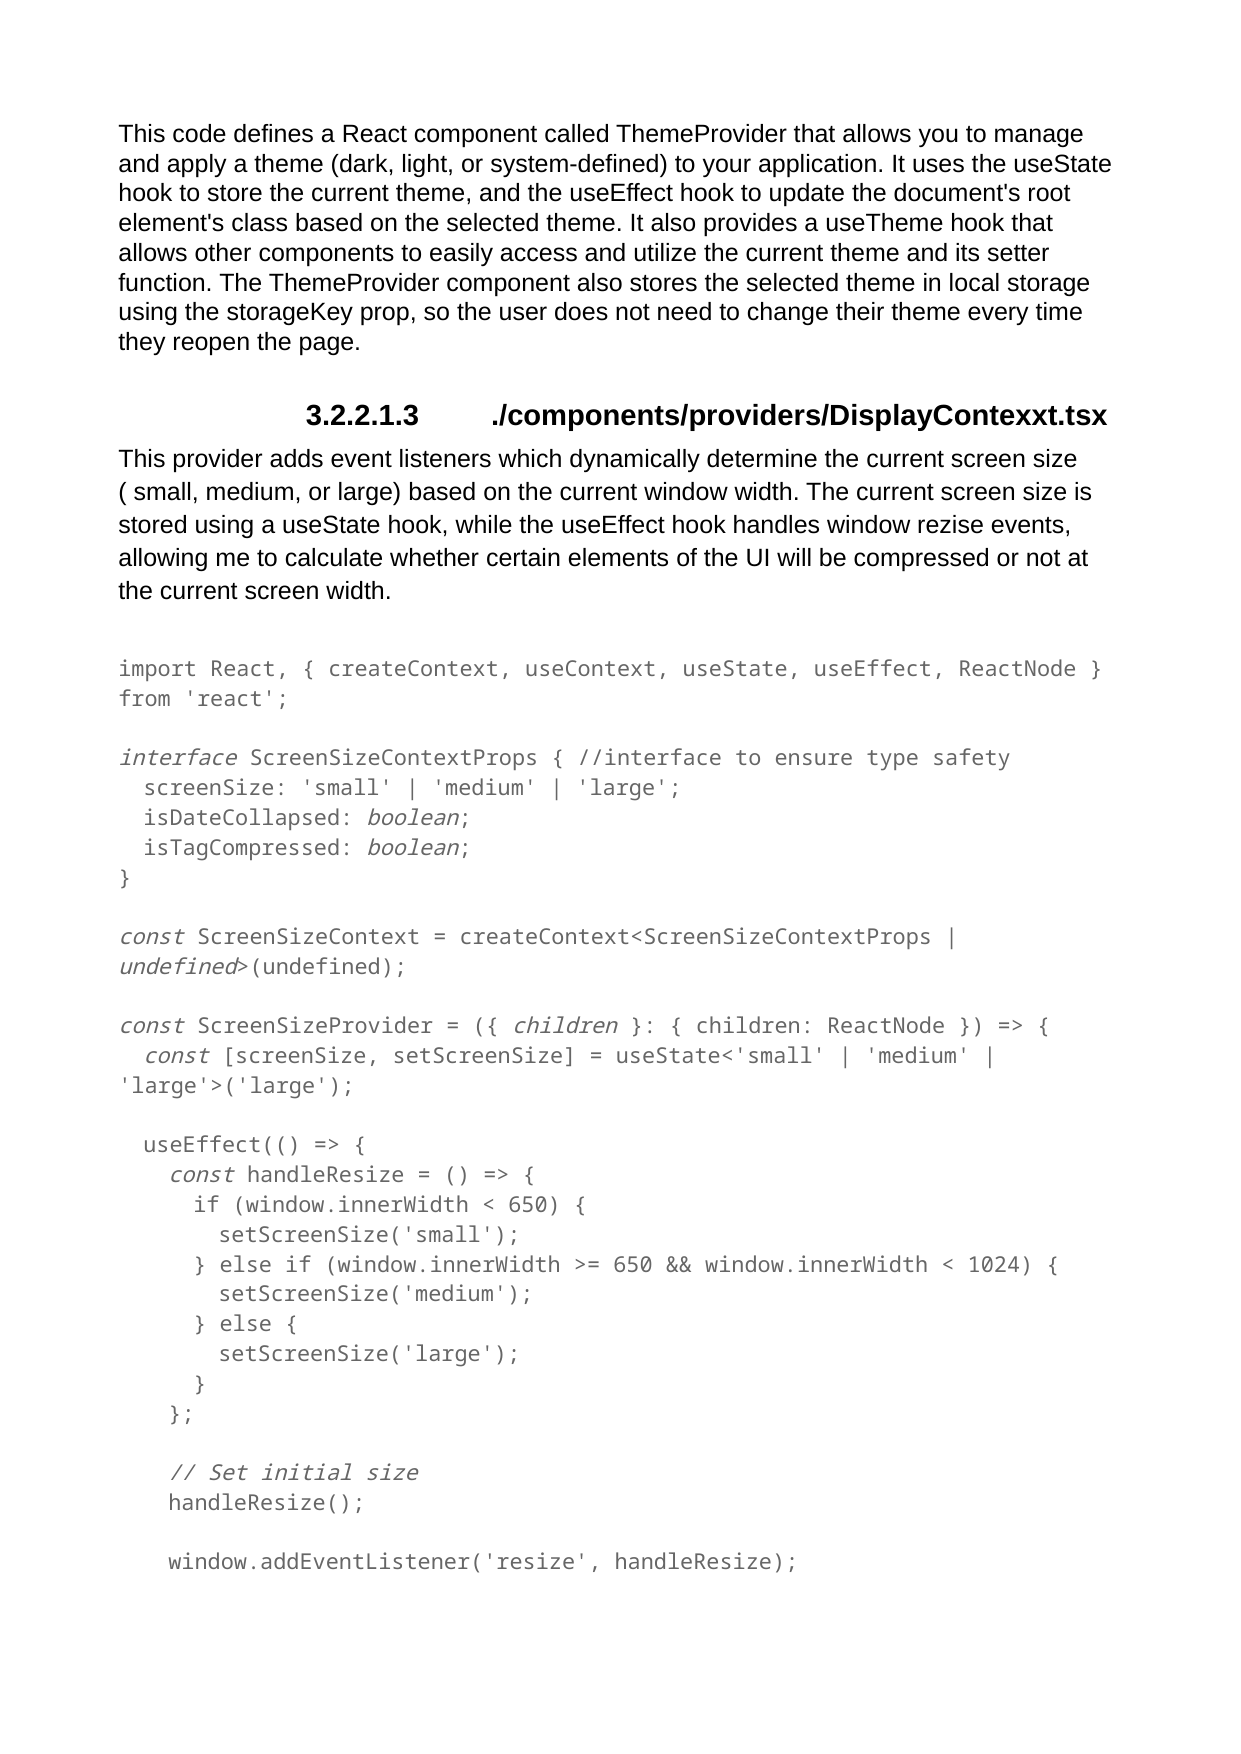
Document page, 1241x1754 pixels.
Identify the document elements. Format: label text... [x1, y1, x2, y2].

text screenSize: 'small' | 'medium' | 'large'; [118, 772, 1122, 802]
text import React, { createContext, useContext, useState, useEffect, ReactNode } from 'react'; [118, 653, 1122, 713]
text isTagCompressed: boolean; [118, 832, 1122, 862]
text const ScreenSizeContext = createContext<ScreenSizeContextProps | undefined>(undefined); [118, 921, 1122, 981]
text handleResize(); [118, 1487, 1122, 1517]
text } else if (window.innerWidth >= 650 && window.innerWidth < 1024) { [118, 1248, 1122, 1278]
text if (window.innerWidth < 650) { [118, 1189, 1122, 1219]
text setScreenSize('large'); [118, 1338, 1122, 1368]
text isDateCollapsed: boolean; [118, 802, 1122, 832]
text // Set initial size [118, 1457, 1122, 1487]
text const [screenSize, setScreenSize] = useState<'small' | 'medium' | 'large'>('large'); [118, 1040, 1122, 1100]
text window.addEventListener('resize', handleResize); [118, 1546, 1122, 1576]
text interface ScreenSizeContextProps { //interface to ensure type safety [118, 742, 1122, 772]
subtitle ./components/providers/DisplayContexxt.tsx [306, 398, 1122, 431]
text }; [118, 1397, 1122, 1427]
text useEffect(() => { [118, 1129, 1122, 1159]
text setScreenSize('medium'); [118, 1278, 1122, 1308]
text } [118, 1368, 1122, 1397]
text } [118, 862, 1122, 891]
text This code defines a React component called ThemeProvider that allows you to manage and apply a theme (dark, light, or system-defined) to your application. It uses the useState hook to store the current theme, and the useEffect hook to update the document's root element's class based on the selected theme. It also provides a useTheme hook that allows other components to easily access and utilize the current theme and its setter function. The ThemeProvider component also stores the selected theme in local storage using the storageKey prop, so the user does not need to change their theme every time they reopen the page. [118, 118, 1122, 356]
text This provider adds event listeners which dynamically determine the current screen size ( small, medium, or large) based on the current window width. The current screen size is stored using a useState hook, while the useEffect hook handles window rezise events, allowing me to calculate whether certain elements of the UI will be compressed or not at the current screen width. [118, 444, 1122, 604]
text setScreenSize('small'); [118, 1219, 1122, 1248]
text } else { [118, 1308, 1122, 1338]
text const ScreenSizeProvider = ({ children }: { children: ReactNode }) => { [118, 1010, 1122, 1040]
text const handleResize = () => { [118, 1159, 1122, 1189]
